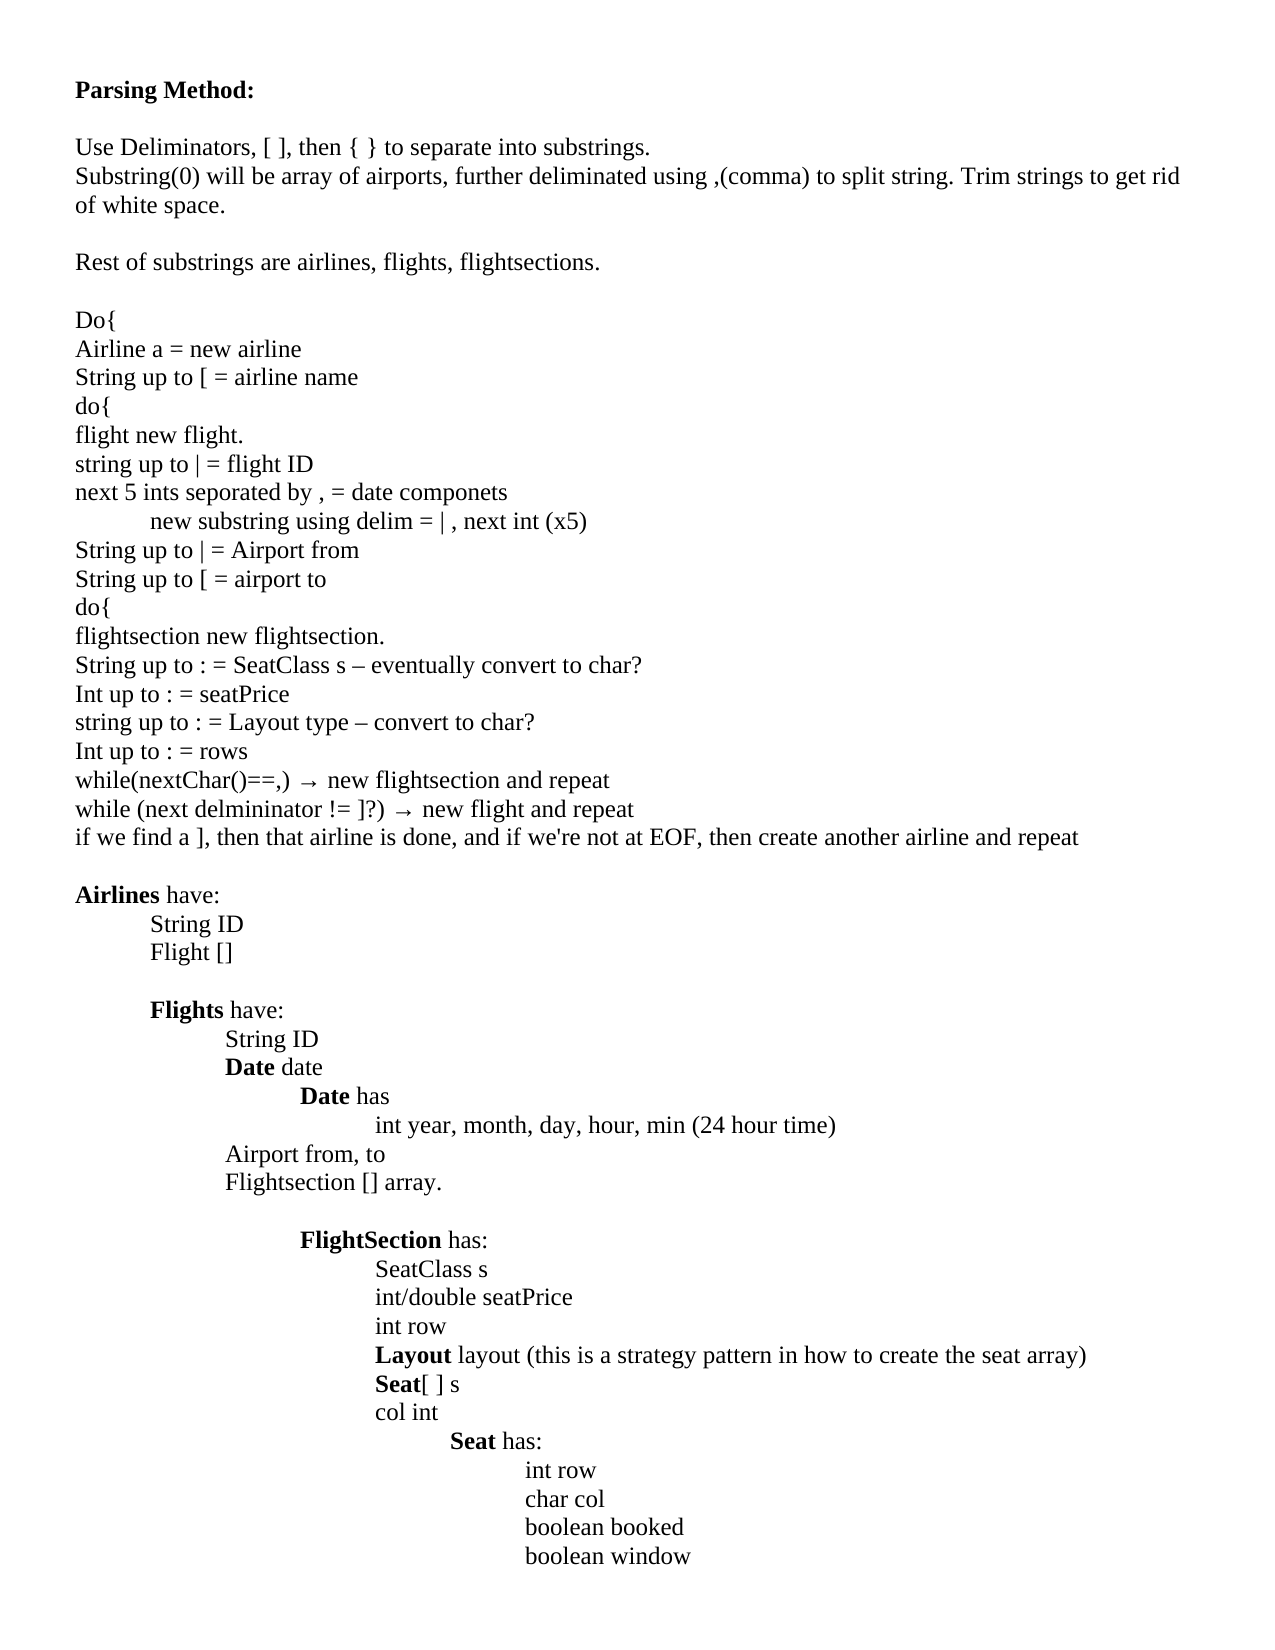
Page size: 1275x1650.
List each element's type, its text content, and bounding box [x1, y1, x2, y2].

text string up to | = flight ID [75, 449, 1200, 477]
text int row [75, 1455, 1200, 1484]
text Flights have: [75, 995, 1200, 1024]
text SeatClass s [75, 1254, 1200, 1282]
text char col [75, 1484, 1200, 1512]
text flightsection new flightsection. [75, 621, 1200, 650]
text String ID [75, 1024, 1200, 1052]
text String up to : = SeatClass s – eventually convert to char? [75, 650, 1200, 679]
text String up to [ = airline name [75, 362, 1200, 391]
text Flightsection [] array. [75, 1167, 1200, 1196]
text string up to : = Layout type – convert to char? [75, 707, 1200, 736]
text do{ [75, 592, 1200, 621]
text Seat[ ] s [75, 1369, 1200, 1397]
text Use Deliminators, [ ], then { } to separate into substrings. [75, 132, 1200, 161]
text Int up to : = rows [75, 736, 1200, 765]
text boolean window [75, 1541, 1200, 1570]
text Parsing Method: [75, 75, 1200, 104]
text String up to [ = airport to [75, 564, 1200, 592]
text Int up to : = seatPrice [75, 679, 1200, 707]
text int/double seatPrice [75, 1282, 1200, 1311]
text int row [75, 1311, 1200, 1340]
text Airline a = new airline [75, 334, 1200, 362]
text do{ [75, 391, 1200, 420]
text Flight [] [75, 937, 1200, 966]
text if we find a ], then that airline is done, and if we're not at EOF, then create another airline and repeat [75, 822, 1200, 851]
text Layout layout (this is a strategy pattern in how to create the seat array) [75, 1340, 1200, 1369]
text int year, month, day, hour, min (24 hour time) [75, 1110, 1200, 1139]
text boolean booked [75, 1512, 1200, 1541]
text Date has [75, 1081, 1200, 1110]
text new substring using delim = | , next int (x5) [75, 506, 1200, 535]
text String up to | = Airport from [75, 535, 1200, 564]
text Seat has: [75, 1426, 1200, 1455]
text Airlines have: [75, 880, 1200, 909]
text next 5 ints seporated by , = date componets [75, 477, 1200, 506]
text while(nextChar()==,) → new flightsection and repeat [75, 765, 1200, 794]
text flight new flight. [75, 420, 1200, 449]
text Rest of substrings are airlines, flights, flightsections. [75, 247, 1200, 276]
text Date date [75, 1052, 1200, 1081]
text Airport from, to [75, 1139, 1200, 1167]
text while (next delmininator != ]?) → new flight and repeat [75, 794, 1200, 822]
text Do{ [75, 305, 1200, 334]
text String ID [75, 909, 1200, 937]
text Substring(0) will be array of airports, further deliminated using ,(comma) to split string. Trim strings to get rid of white space. [75, 161, 1200, 219]
text col int [75, 1397, 1200, 1426]
text FlightSection has: [75, 1225, 1200, 1254]
